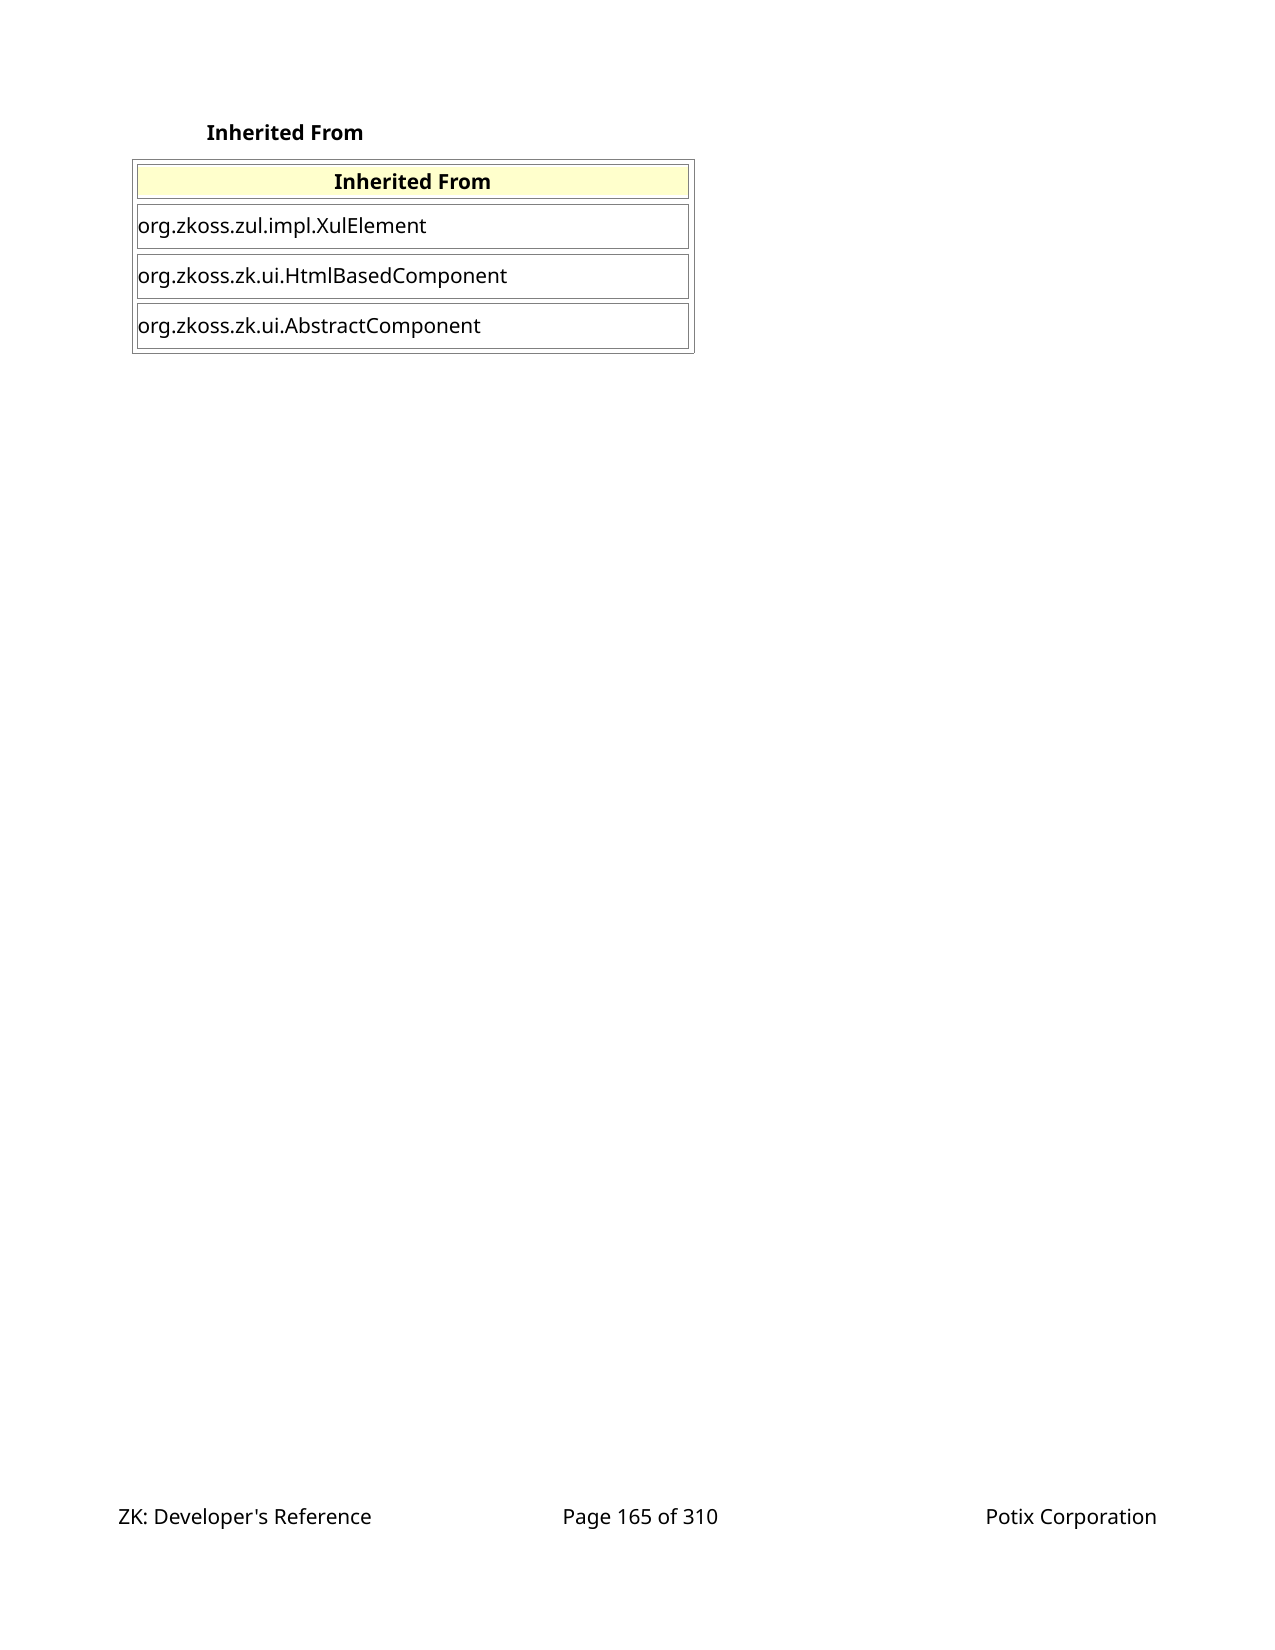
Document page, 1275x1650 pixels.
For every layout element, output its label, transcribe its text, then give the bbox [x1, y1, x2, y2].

subtitle Inherited From [207, 118, 1157, 146]
table_cell org.zkoss.zul.impl.XulElement [134, 198, 691, 248]
table_cell org.zkoss.zk.ui.AbstractComponent [134, 298, 691, 348]
table_cell org.zkoss.zk.ui.HtmlBasedComponent [134, 248, 691, 298]
table_header Inherited From [134, 160, 691, 198]
